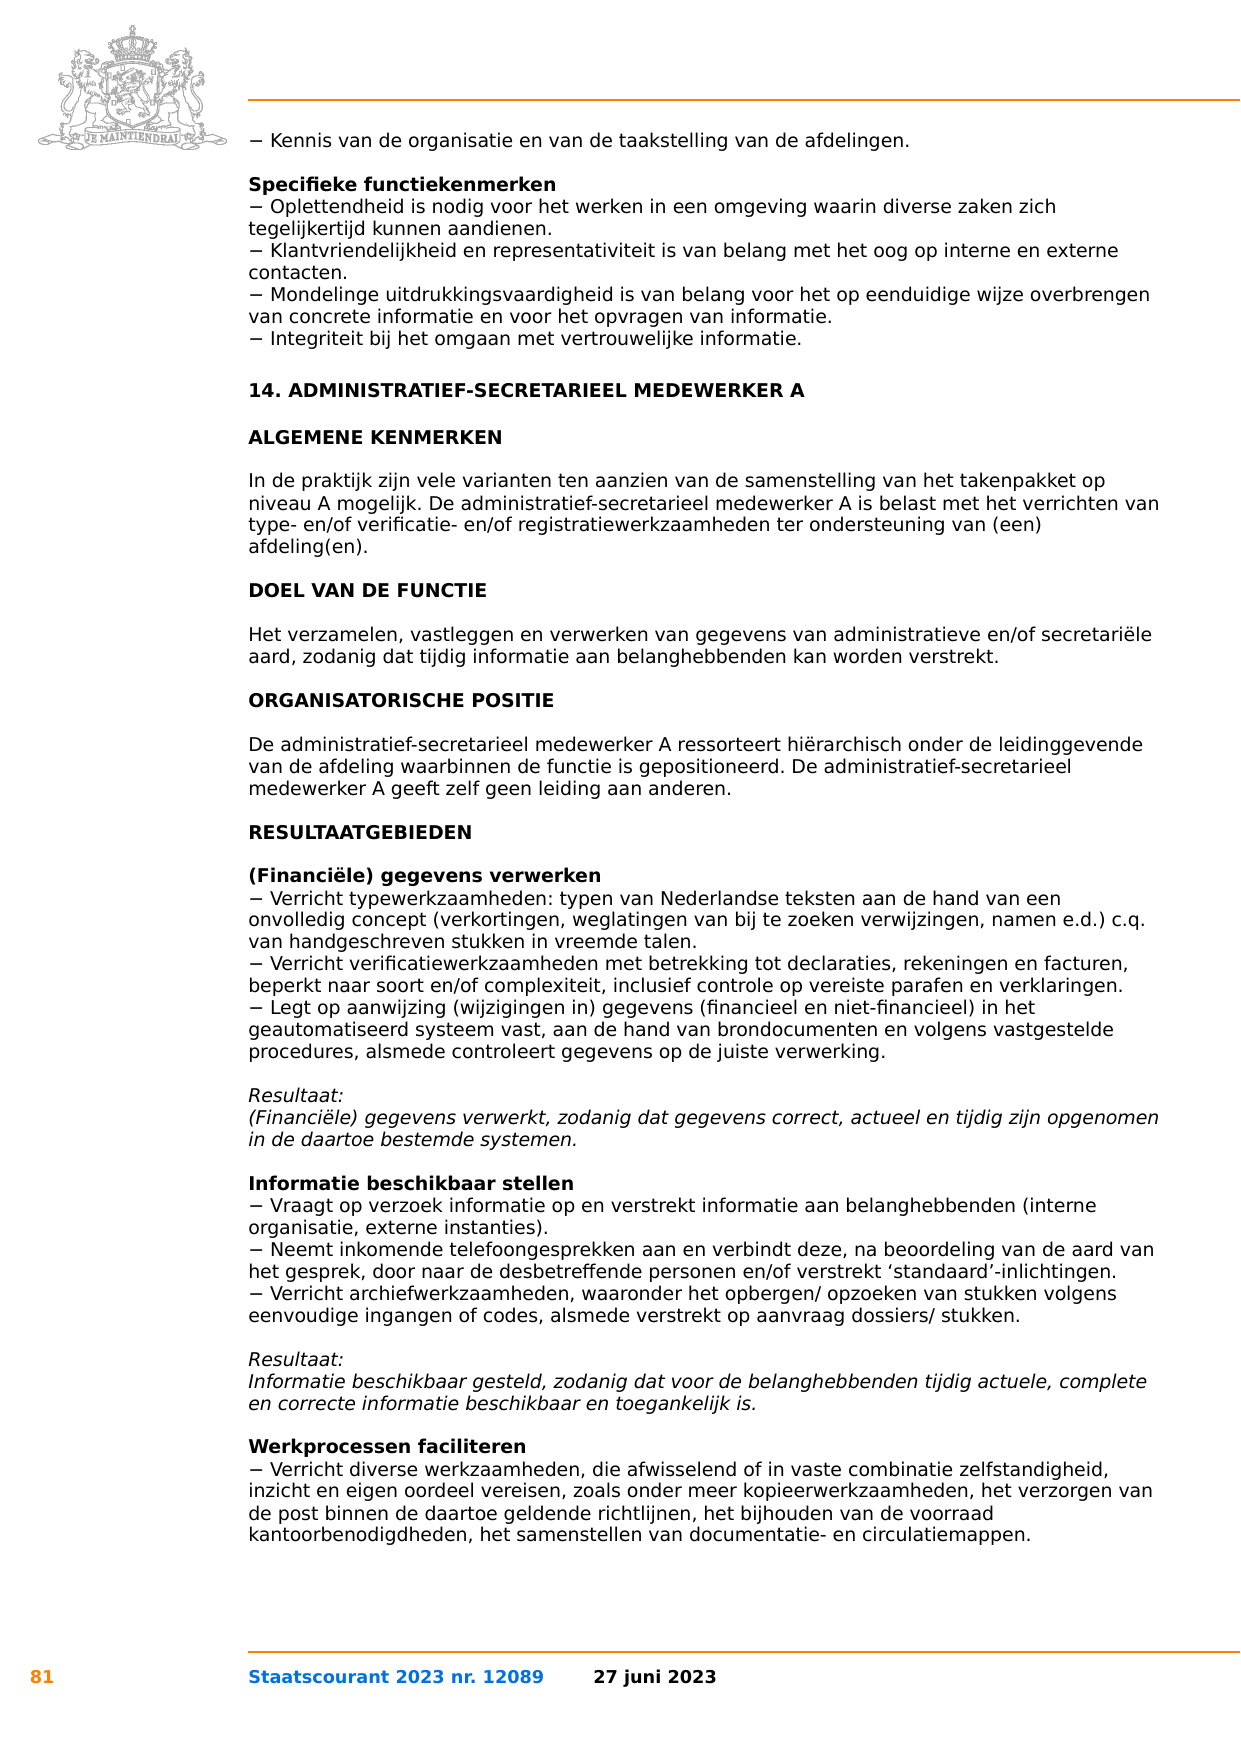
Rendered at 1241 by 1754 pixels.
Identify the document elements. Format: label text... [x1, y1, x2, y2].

text − Verricht typewerkzaamheden: typen van Nederlandse teksten aan de hand van een onvolledig concept (verkortingen, weglatingen van bij te zoeken verwijzingen, namen e.d.) c.q. van handgeschreven stukken in vreemde talen. [248, 887, 1163, 953]
text − Mondelinge uitdrukkingsvaardigheid is van belang voor het op eenduidige wijze overbrengen van concrete informatie en voor het opvragen van informatie. [248, 284, 1163, 328]
subtitle ALGEMENE KENMERKEN [248, 427, 1163, 448]
text − Kennis van de organisatie en van de taakstelling van de afdelingen. [248, 130, 1163, 152]
picture [38, 25, 227, 150]
subtitle 14. ADMINISTRATIEF-SECRETARIEEL MEDEWERKER A [248, 379, 1163, 402]
text − Oplettendheid is nodig voor het werken in een omgeving waarin diverse zaken zich tegelijkertijd kunnen aandienen. [248, 196, 1163, 240]
text In de praktijk zijn vele varianten ten aanzien van de samenstelling van het takenpakket op niveau A mogelijk. De administratief-secretarieel medewerker A is belast met het verrichten van type- en/of verificatie- en/of registratiewerkzaamheden ter ondersteuning van (een) afdeling(en). [248, 470, 1163, 558]
text Werkprocessen faciliteren [248, 1436, 1163, 1458]
text − Integriteit bij het omgaan met vertrouwelijke informatie. [248, 328, 1163, 349]
text Het verzamelen, vastleggen en verwerken van gegevens van administratieve en/of secretariële aard, zodanig dat tijdig informatie aan belanghebbenden kan worden verstrekt. [248, 624, 1163, 668]
text (Financiële) gegevens verwerkt, zodanig dat gegevens correct, actueel en tijdig zijn opgenomen in de daartoe bestemde systemen. [248, 1107, 1163, 1151]
text − Verricht verificatiewerkzaamheden met betrekking tot declaraties, rekeningen en facturen, beperkt naar soort en/of complexiteit, inclusief controle op vereiste parafen en verklaringen. [248, 953, 1163, 997]
text Specifieke functiekenmerken [248, 174, 1163, 196]
text (Financiële) gegevens verwerken [248, 865, 1163, 887]
text De administratief-secretarieel medewerker A ressorteert hiërarchisch onder de leidinggevende van de afdeling waarbinnen de functie is gepositioneerd. De administratief-secretarieel medewerker A geeft zelf geen leiding aan anderen. [248, 734, 1163, 800]
text Resultaat: [248, 1349, 1163, 1371]
text Resultaat: [248, 1085, 1163, 1107]
subtitle RESULTAATGEBIEDEN [248, 822, 1163, 843]
text Informatie beschikbaar gesteld, zodanig dat voor de belanghebbenden tijdig actuele, complete en correcte informatie beschikbaar en toegankelijk is. [248, 1371, 1163, 1414]
text − Verricht archiefwerkzaamheden, waaronder het opbergen/ opzoeken van stukken volgens eenvoudige ingangen of codes, alsmede verstrekt op aanvraag dossiers/ stukken. [248, 1283, 1163, 1327]
text − Klantvriendelijkheid en representativiteit is van belang met het oog op interne en externe contacten. [248, 240, 1163, 284]
subtitle ORGANISATORISCHE POSITIE [248, 690, 1163, 712]
text Informatie beschikbaar stellen [248, 1173, 1163, 1195]
text − Vraagt op verzoek informatie op en verstrekt informatie aan belanghebbenden (interne organisatie, externe instanties). [248, 1195, 1163, 1239]
text − Neemt inkomende telefoongesprekken aan en verbindt deze, na beoordeling van de aard van het gesprek, door naar de desbetreffende personen en/of verstrekt ‘standaard’-inlichtingen. [248, 1239, 1163, 1283]
text − Legt op aanwijzing (wijzigingen in) gegevens (financieel en niet-financieel) in het geautomatiseerd systeem vast, aan de hand van brondocumenten en volgens vastgestelde procedures, alsmede controleert gegevens op de juiste verwerking. [248, 997, 1163, 1063]
text − Verricht diverse werkzaamheden, die afwisselend of in vaste combinatie zelfstandigheid, inzicht en eigen oordeel vereisen, zoals onder meer kopieerwerkzaamheden, het verzorgen van de post binnen de daartoe geldende richtlijnen, het bijhouden van de voorraad kantoorbenodigdheden, het samenstellen van documentatie- en circulatiemappen. [248, 1458, 1163, 1546]
subtitle DOEL VAN DE FUNCTIE [248, 580, 1163, 602]
